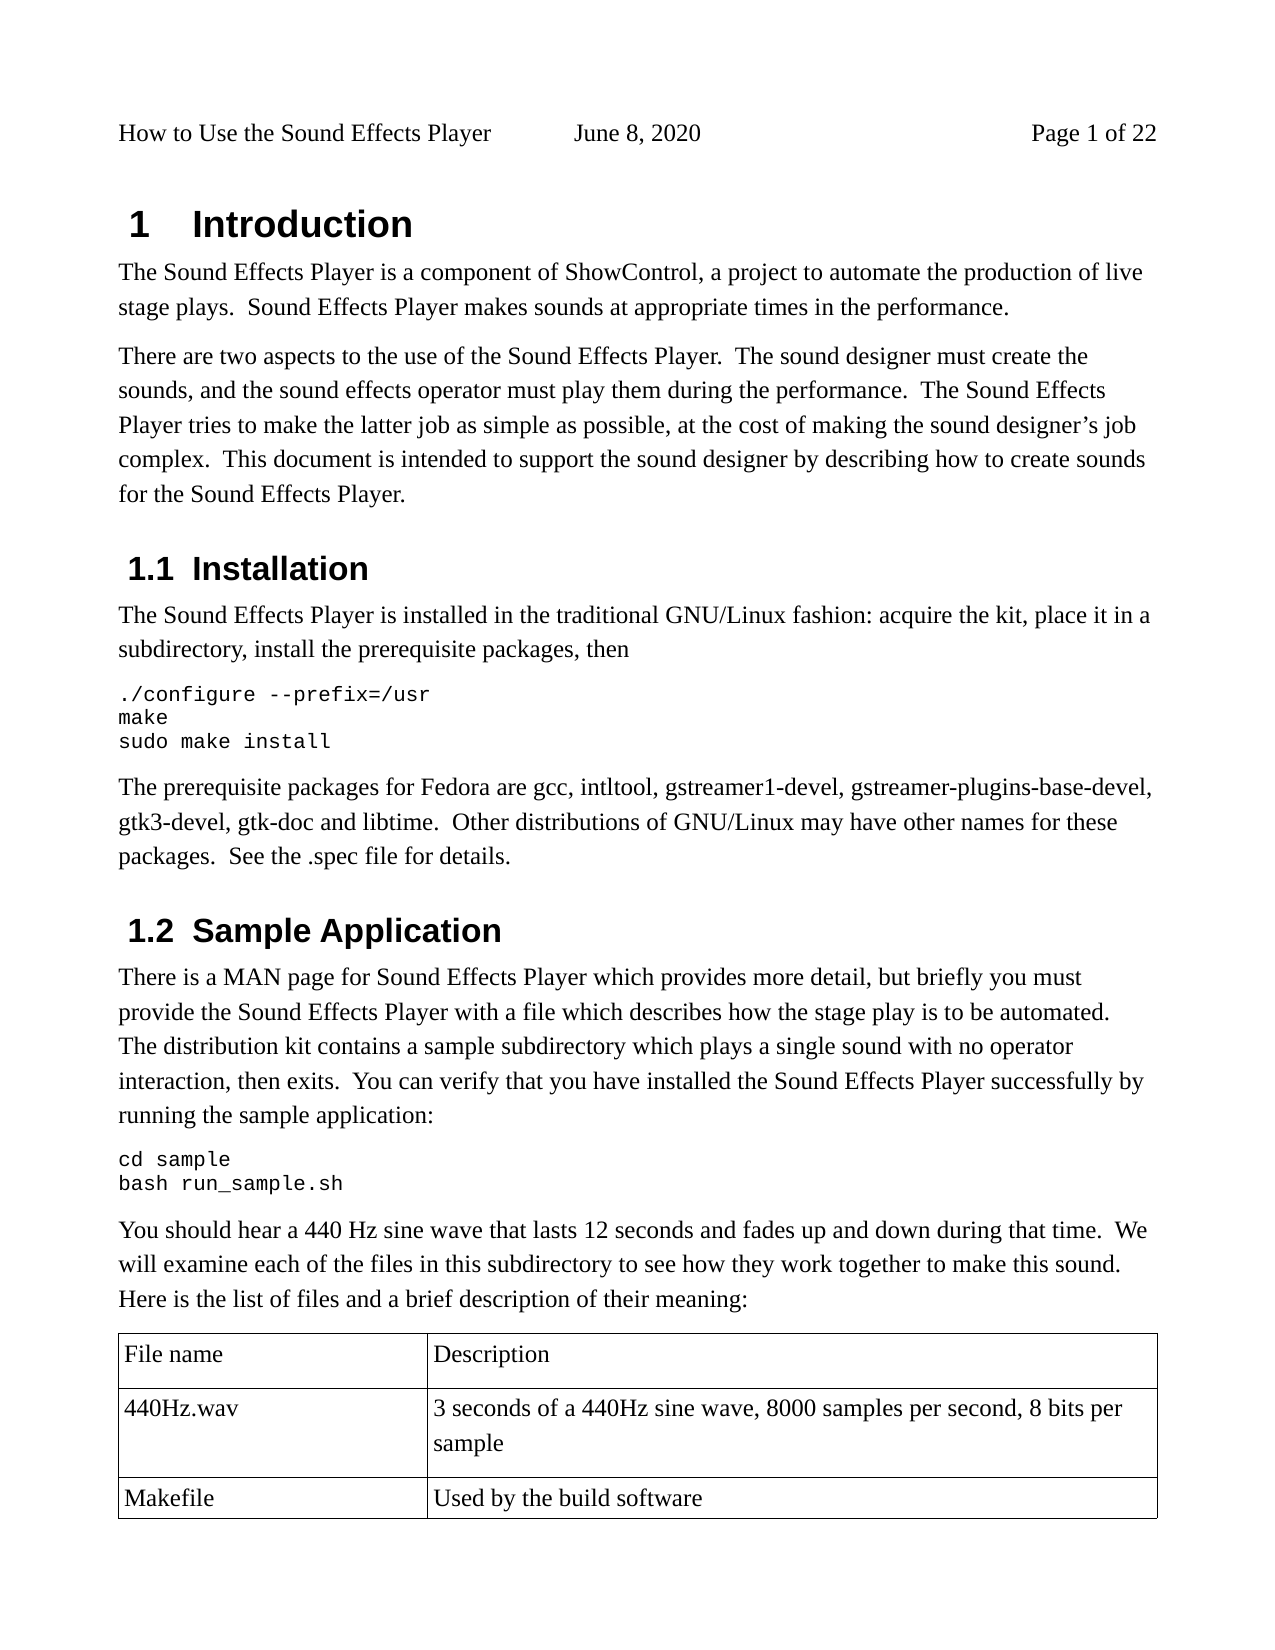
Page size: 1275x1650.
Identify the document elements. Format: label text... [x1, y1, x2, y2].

text The prerequisite packages for Fedora are gcc, intltool, gstreamer1-devel, gstreamer-plugins-base-devel, gtk3-devel, gtk-doc and libtime. Other distributions of GNU/Linux may have other names for these packages. See the .spec file for details. [118, 772, 1157, 870]
subtitle Introduction [118, 201, 1157, 245]
text sudo make install [118, 731, 1157, 754]
table_cell Makefile [119, 1478, 427, 1517]
text bash run_sample.sh [118, 1173, 1157, 1197]
table_cell 440Hz.wav [119, 1389, 427, 1477]
text cd sample [118, 1149, 1157, 1173]
table_cell 3 seconds of a 440Hz sine wave, 8000 samples per second, 8 bits per sample [428, 1389, 1157, 1477]
text There is a MAN page for Sound Effects Player which provides more detail, but briefly you must provide the Sound Effects Player with a file which describes how the stage play is to be automated. The distribution kit contains a sample subdirectory which plays a single sound with no operator interaction, then exits. You can verify that you have installed the Sound Effects Player successfully by running the sample application: [118, 962, 1157, 1129]
subtitle Installation [118, 549, 1157, 587]
table_header File name [119, 1334, 427, 1388]
table_header Description [428, 1334, 1157, 1388]
text ./configure --prefix=/usr [118, 683, 1157, 707]
text You should hear a 440 Hz sine wave that lasts 12 seconds and fades up and down during that time. We will examine each of the files in this subdirectory to see how they work together to make this sound. Here is the list of files and a brief description of their meaning: [118, 1215, 1157, 1312]
text There are two aspects to the use of the Sound Effects Player. The sound designer must create the sounds, and the sound effects operator must play them during the performance. The Sound Effects Player tries to make the latter job as simple as possible, at the cost of making the sound designer’s job complex. This document is intended to support the sound designer by describing how to create sounds for the Sound Effects Player. [118, 341, 1157, 508]
subtitle Sample Application [118, 911, 1157, 950]
text The Sound Effects Player is a component of ShowControl, a project to automate the production of live stage plays. Sound Effects Player makes sounds at appropriate times in the performance. [118, 257, 1157, 321]
text make [118, 707, 1157, 731]
table_cell Used by the build software [428, 1478, 1157, 1517]
text The Sound Effects Player is installed in the traditional GNU/Linux fashion: acquire the kit, place it in a subdirectory, install the prerequisite packages, then [118, 600, 1157, 663]
